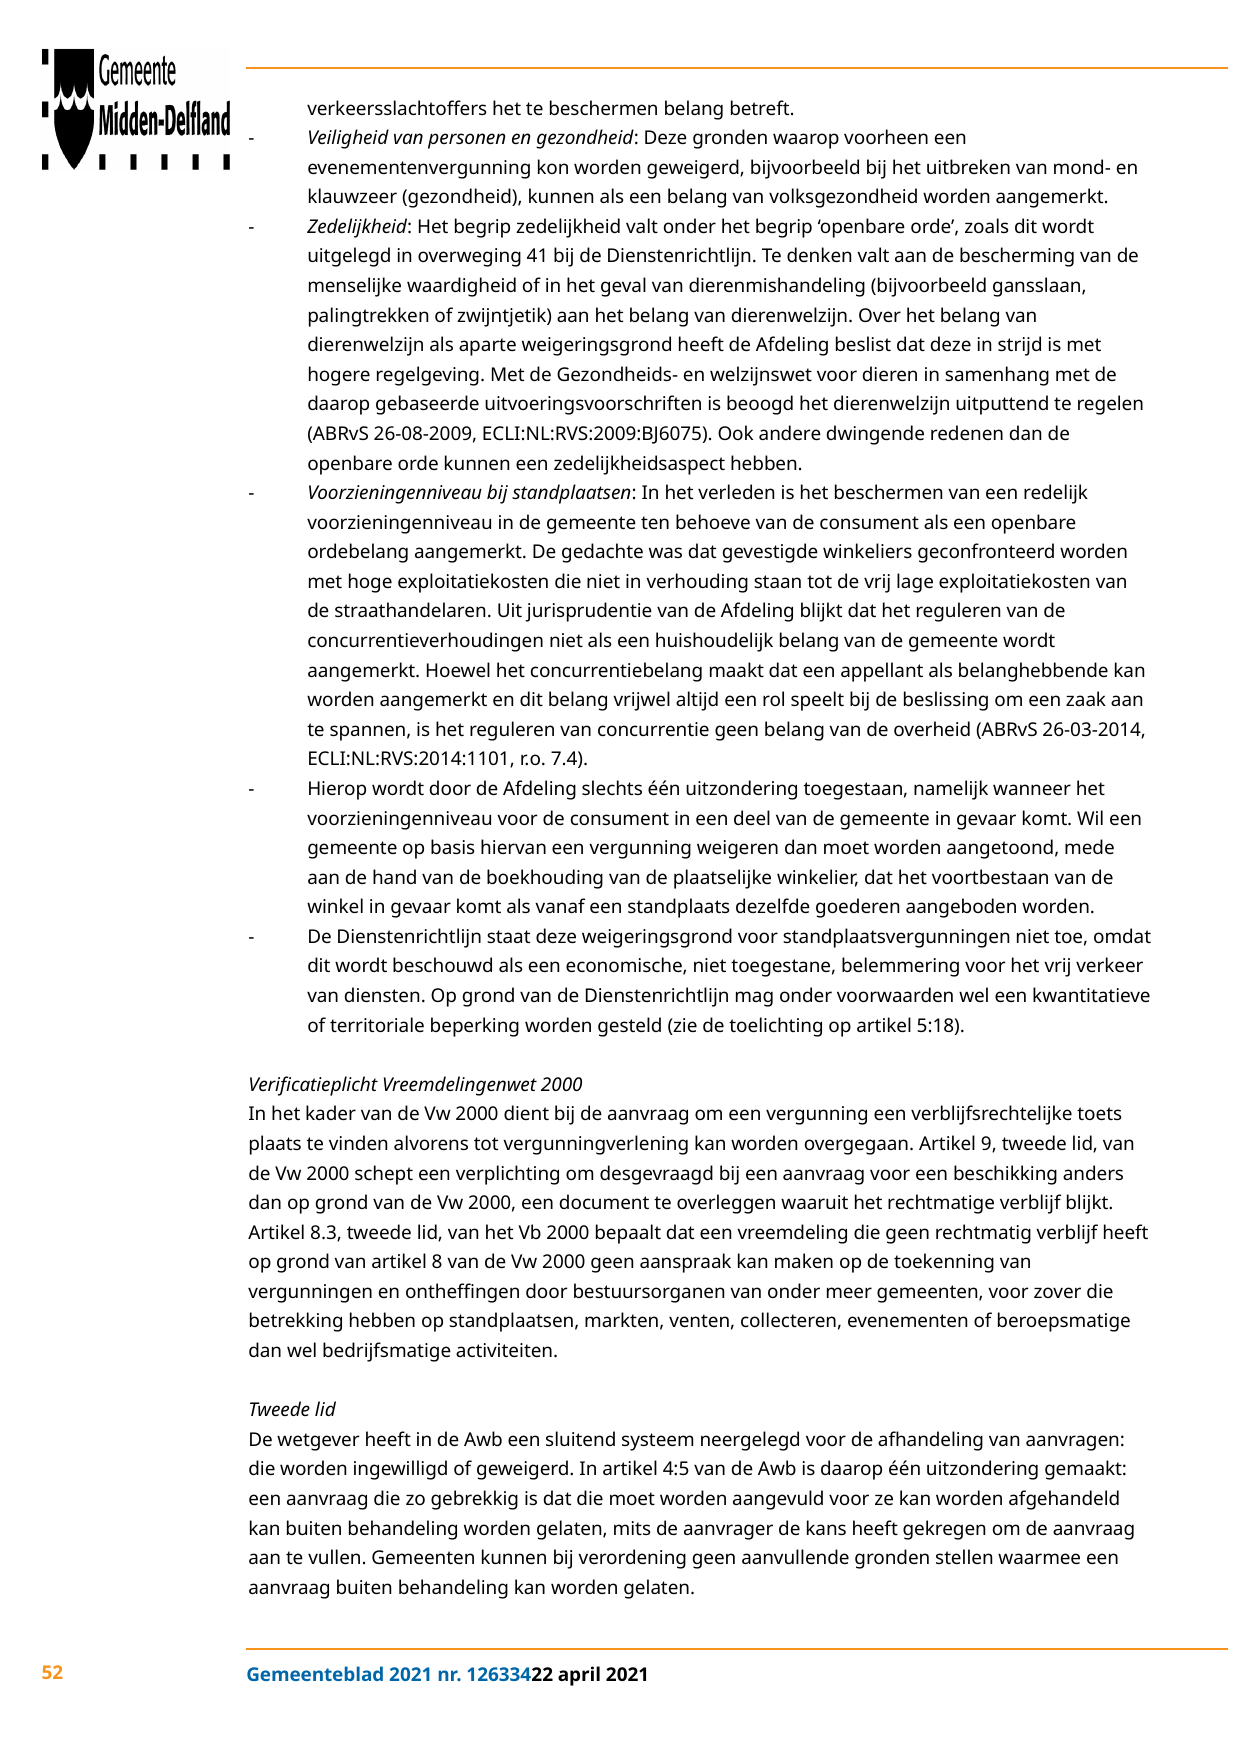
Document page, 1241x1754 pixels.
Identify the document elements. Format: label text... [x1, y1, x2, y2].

list Voorzieningenniveau bij standplaatsen: In het verleden is het beschermen van een redelijk voorzieningenniveau in de gemeente ten behoeve van de consument als een openbare ordebelang aangemerkt. De gedachte was dat gevestigde winkeliers geconfronteerd worden met hoge exploitatiekosten die niet in verhouding staan tot de vrij lage exploitatiekosten van de straathandelaren. Uit jurisprudentie van de Afdeling blijkt dat het reguleren van de concurrentieverhoudingen niet als een huishoudelijk belang van de gemeente wordt aangemerkt. Hoewel het concurrentiebelang maakt dat een appellant als belanghebbende kan worden aangemerkt en dit belang vrijwel altijd een rol speelt bij de beslissing om een zaak aan te spannen, is het reguleren van concurrentie geen belang van de overheid (ABRvS 26-03-2014, ECLI:NL:RVS:2014:1101, r.o. 7.4). [248, 479, 1152, 771]
text In het kader van de Vw 2000 dient bij de aanvraag om een vergunning een verblijfsrechtelijke toets plaats te vinden alvorens tot vergunningverlening kan worden overgegaan. Artikel 9, tweede lid, van de Vw 2000 schept een verplichting om desgevraagd bij een aanvraag voor een beschikking anders dan op grond van de Vw 2000, een document te overleggen waaruit het rechtmatige verblijf blijkt. Artikel 8.3, tweede lid, van het Vb 2000 bepaalt dat een vreemdeling die geen rechtmatig verblijf heeft op grond van artikel 8 van de Vw 2000 geen aanspraak kan maken op de toekenning van vergunningen en ontheffingen door bestuursorganen van onder meer gemeenten, voor zover die betrekking hebben op standplaatsen, markten, venten, collecteren, evenementen of beroepsmatige dan wel bedrijfsmatige activiteiten. [248, 1101, 1152, 1363]
list De Dienstenrichtlijn staat deze weigeringsgrond voor standplaatsvergunningen niet toe, omdat dit wordt beschouwd als een economische, niet toegestane, belemmering voor het vrij verkeer van diensten. Op grond van de Dienstenrichtlijn mag onder voorwaarden wel een kwantitatieve of territoriale beperking worden gesteld (zie de toelichting op artikel 5:18). [248, 923, 1152, 1038]
list Hierop wordt door de Afdeling slechts één uitzondering toegestaan, namelijk wanneer het voorzieningenniveau voor de consument in een deel van de gemeente in gevaar komt. Wil een gemeente op basis hiervan een vergunning weigeren dan moet worden aangetoond, mede aan de hand van de boekhouding van de plaatselijke winkelier, dat het voortbestaan van de winkel in gevaar komt als vanaf een standplaats dezelfde goederen aangeboden worden. [248, 775, 1152, 919]
text De wetgever heeft in de Awb een sluitend systeem neergelegd voor de afhandeling van aanvragen: die worden ingewilligd of geweigerd. In artikel 4:5 van de Awb is daarop één uitzondering gemaakt: een aanvraag die zo gebrekkig is dat die moet worden aangevuld voor ze kan worden afgehandeld kan buiten behandeling worden gelaten, mits de aanvrager de kans heeft gekregen om de aanvraag aan te vullen. Gemeenten kunnen bij verordening geen aanvullende gronden stellen waarmee een aanvraag buiten behandeling kan worden gelaten. [248, 1426, 1152, 1600]
text Tweede lid [248, 1396, 1152, 1422]
picture [41, 47, 231, 172]
list Zedelijkheid: Het begrip zedelijkheid valt onder het begrip ‘openbare orde’, zoals dit wordt uitgelegd in overweging 41 bij de Dienstenrichtlijn. Te denken valt aan de bescherming van de menselijke waardigheid of in het geval van dierenmishandeling (bijvoorbeeld gansslaan, palingtrekken of zwijntjetik) aan het belang van dierenwelzijn. Over het belang van dierenwelzijn als aparte weigeringsgrond heeft de Afdeling beslist dat deze in strijd is met hogere regelgeving. Met de Gezondheids- en welzijnswet voor dieren in samenhang met de daarop gebaseerde uitvoeringsvoorschriften is beoogd het dierenwelzijn uitputtend te regelen (ABRvS 26-08-2009, ECLI:NL:RVS:2009:BJ6075). Ook andere dwingende redenen dan de openbare orde kunnen een zedelijkheidsaspect hebben. [248, 213, 1152, 476]
list verkeersslachtoffers het te beschermen belang betreft. [248, 95, 1152, 121]
text Verificatieplicht Vreemdelingenwet 2000 [248, 1071, 1152, 1097]
list Veiligheid van personen en gezondheid: Deze gronden waarop voorheen een evenementenvergunning kon worden geweigerd, bijvoorbeeld bij het uitbreken van mond- en klauwzeer (gezondheid), kunnen als een belang van volksgezondheid worden aangemerkt. [248, 124, 1152, 209]
